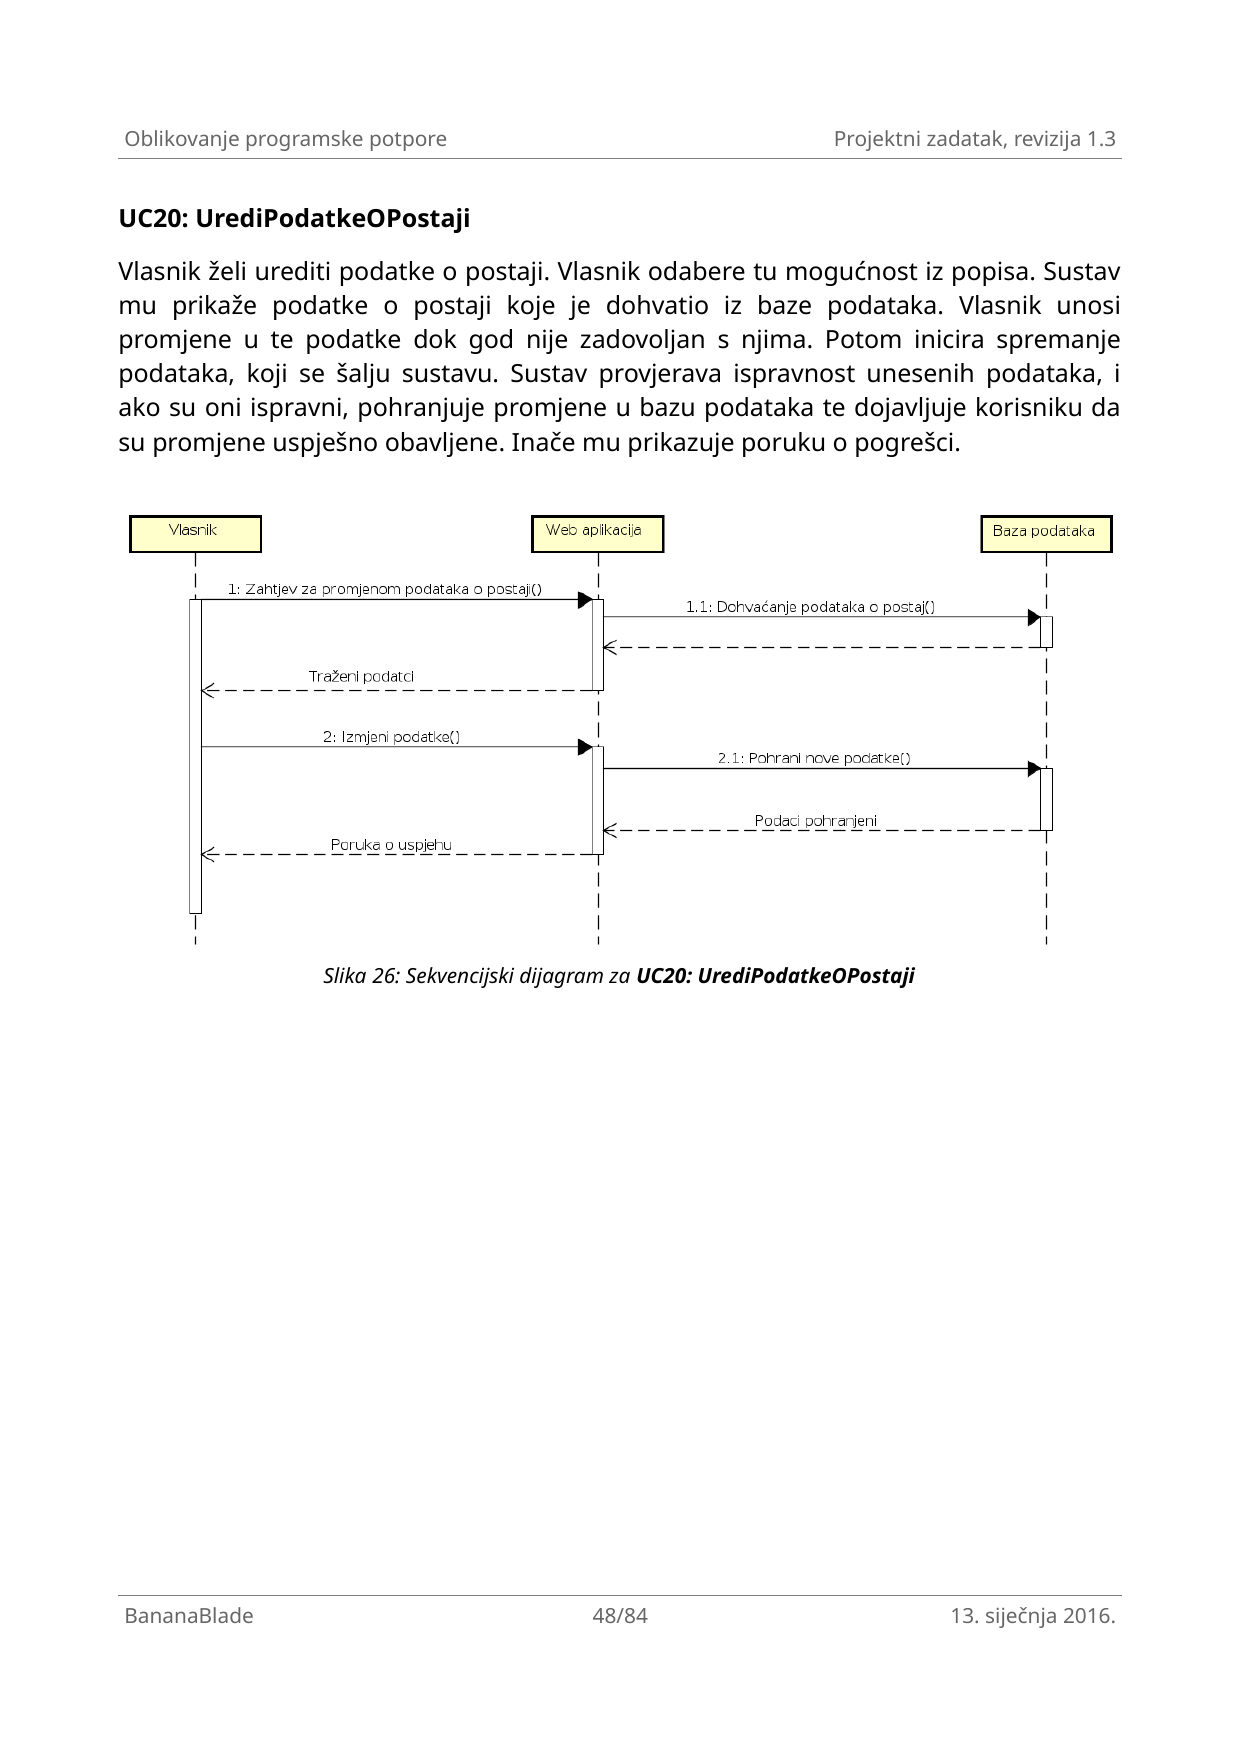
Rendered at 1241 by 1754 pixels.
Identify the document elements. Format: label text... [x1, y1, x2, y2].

picture [118, 504, 1123, 956]
subtitle UC20: UrediPodatkeOPostaji [118, 201, 1122, 234]
text Slika 26: Sekvencijski dijagram za UC20: UrediPodatkeOPostaji [118, 956, 1122, 989]
text Vlasnik želi urediti podatke o postaji. Vlasnik odabere tu mogućnost iz popisa. Sustav mu prikaže podatke o postaji koje je dohvatio iz baze podataka. Vlasnik unosi promjene u te podatke dok god nije zadovoljan s njima. Potom inicira spremanje podataka, koji se šalju sustavu. Sustav provjerava ispravnost unesenih podataka, i ako su oni ispravni, pohranjuje promjene u bazu podataka te dojavljuje korisniku da su promjene uspješno obavljene. Inače mu prikazuje poruku o pogrešci. [118, 254, 1122, 458]
